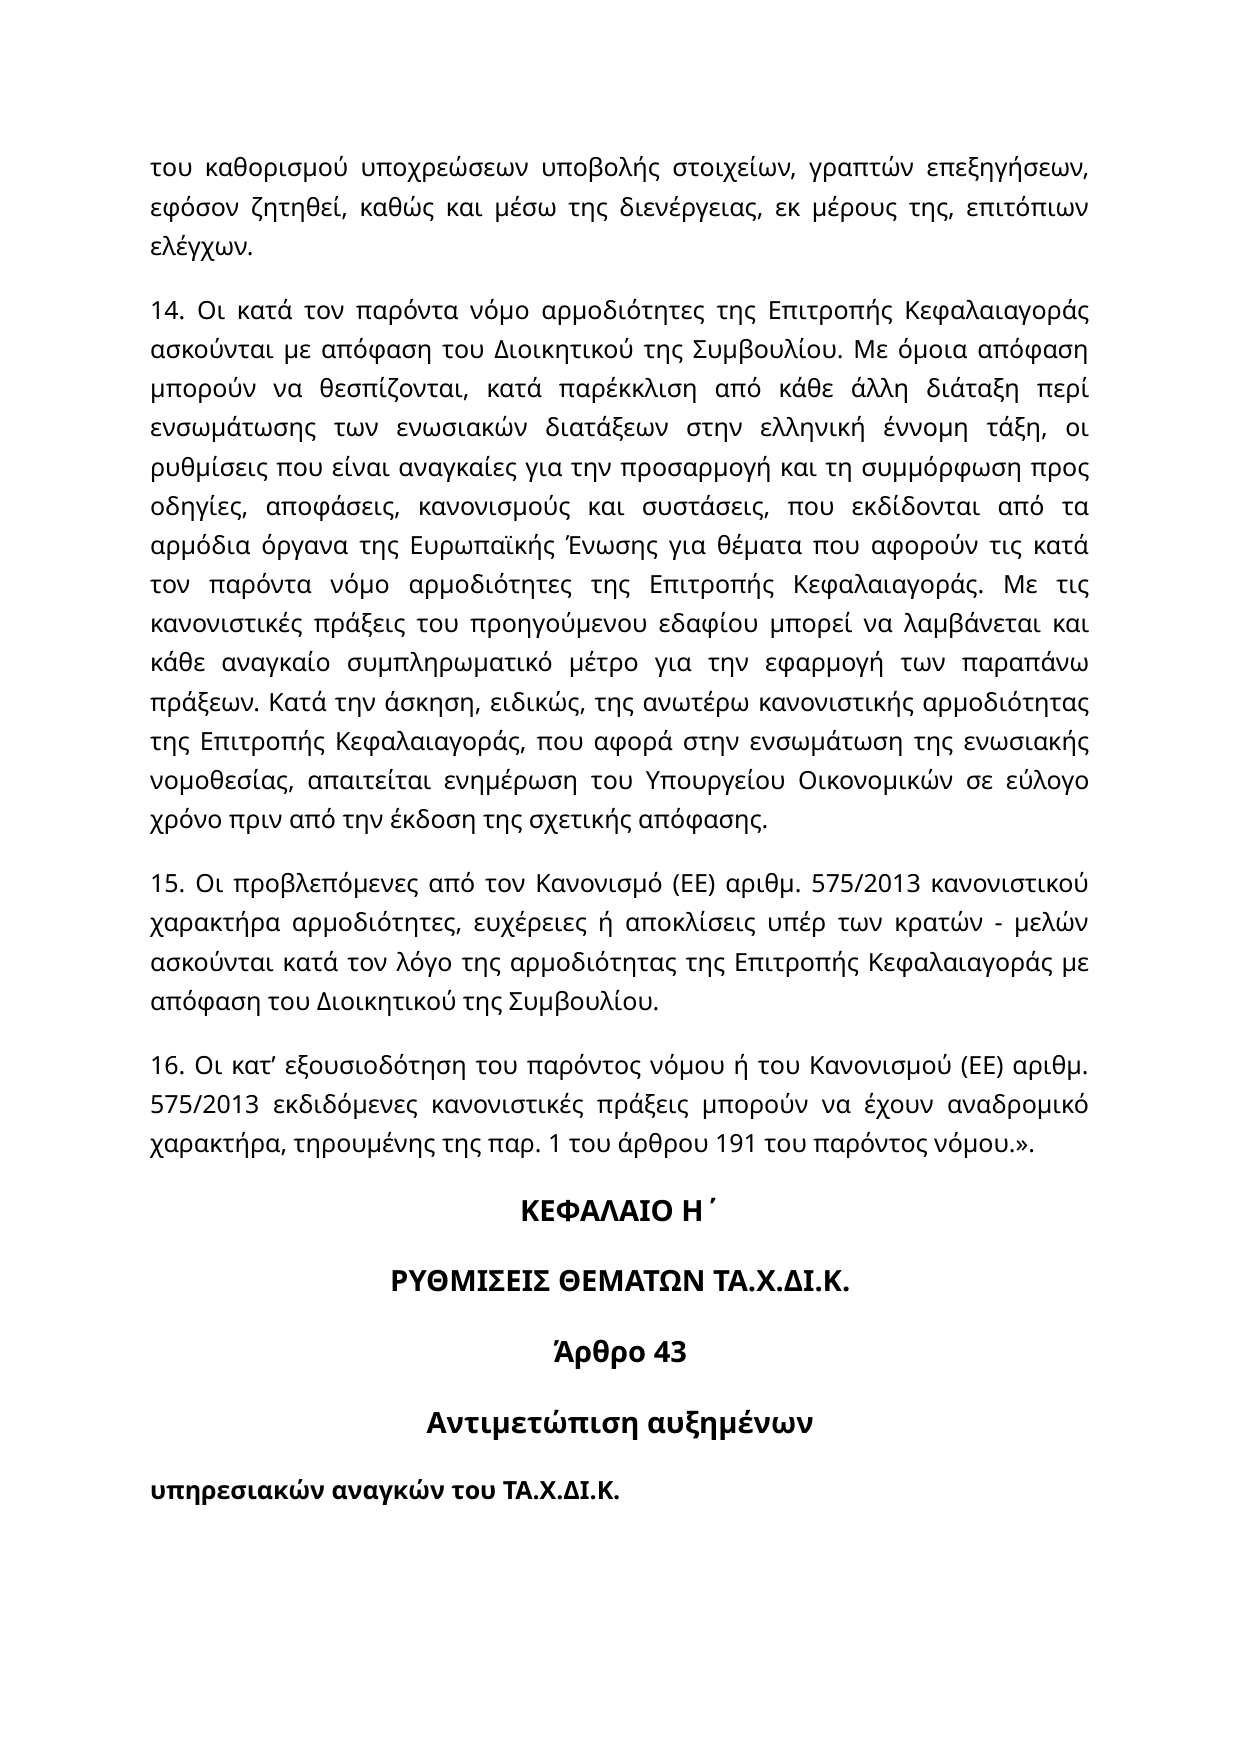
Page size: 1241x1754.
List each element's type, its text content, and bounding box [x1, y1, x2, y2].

subtitle ΚΕΦΑΛΑΙΟ Η΄ [150, 1190, 1090, 1230]
text υπηρεσιακών αναγκών τoυ ΤΑ.Χ.ΔΙ.Κ. [150, 1472, 1090, 1507]
text 14. Οι κατά τον παρόντα νόμο αρμοδιότητες της Επιτροπής Κεφαλαιαγοράς ασκούνται με απόφαση του Διοικητικού της Συμβουλίου. Με όμοια απόφαση μπορούν να θεσπίζονται, κατά παρέκκλιση από κάθε άλλη διάταξη περί ενσωμάτωσης των ενωσιακών διατάξεων στην ελληνική έννομη τάξη, οι ρυθμίσεις που είναι αναγκαίες για την προσαρμογή και τη συμμόρφωση προς οδηγίες, αποφάσεις, κανονισμούς και συστάσεις, που εκδίδονται από τα αρμόδια όργανα της Ευρωπαϊκής Ένωσης για θέματα που αφορούν τις κατά τον παρόντα νόμο αρμοδιότητες της Επιτροπής Κεφαλαιαγοράς. Με τις κανονιστικές πράξεις του προηγούμενου εδαφίου μπορεί να λαμβάνεται και κάθε αναγκαίο συμπληρωματικό μέτρο για την εφαρμογή των παραπάνω πράξεων. Κατά την άσκηση, ειδικώς, της ανωτέρω κανονιστικής αρμοδιότητας της Επιτροπής Κεφαλαιαγοράς, που αφορά στην ενσωμάτωση της ενωσιακής νομοθεσίας, απαιτείται ενημέρωση του Υπουργείου Οικονομικών σε εύλογο χρόνο πριν από την έκδοση της σχετικής απόφασης. [150, 292, 1090, 836]
text 15. Οι προβλεπόμενες από τον Κανονισμό (ΕΕ) αριθμ. 575/2013 κανονιστικού χαρακτήρα αρμοδιότητες, ευχέρειες ή αποκλίσεις υπέρ των κρατών - μελών ασκούνται κατά τον λόγο της αρμοδιότητας της Επιτροπής Κεφαλαιαγοράς με απόφαση του Διοικητικού της Συμβουλίου. [150, 866, 1090, 1017]
subtitle Άρθρο 43 [150, 1331, 1090, 1371]
subtitle ΡΥΘΜΙΣΕΙΣ ΘΕΜΑΤΩΝ ΤΑ.Χ.ΔΙ.Κ. [150, 1261, 1090, 1300]
subtitle Αντιμετώπιση αυξημένων [150, 1402, 1090, 1442]
text 16. Οι κατ’ εξουσιοδότηση του παρόντος νόμου ή του Κανονισμού (ΕΕ) αριθμ. 575/2013 εκδιδόμενες κανονιστικές πράξεις μπορούν να έχουν αναδρομικό χαρακτήρα, τηρουμένης της παρ. 1 του άρθρου 191 του παρόντος νόμου.». [150, 1047, 1090, 1160]
text του καθορισμού υποχρεώσεων υποβολής στοιχείων, γραπτών επεξηγήσεων, εφόσον ζητηθεί, καθώς και μέσω της διενέργειας, εκ μέρους της, επιτόπιων ελέγχων. [150, 150, 1090, 262]
